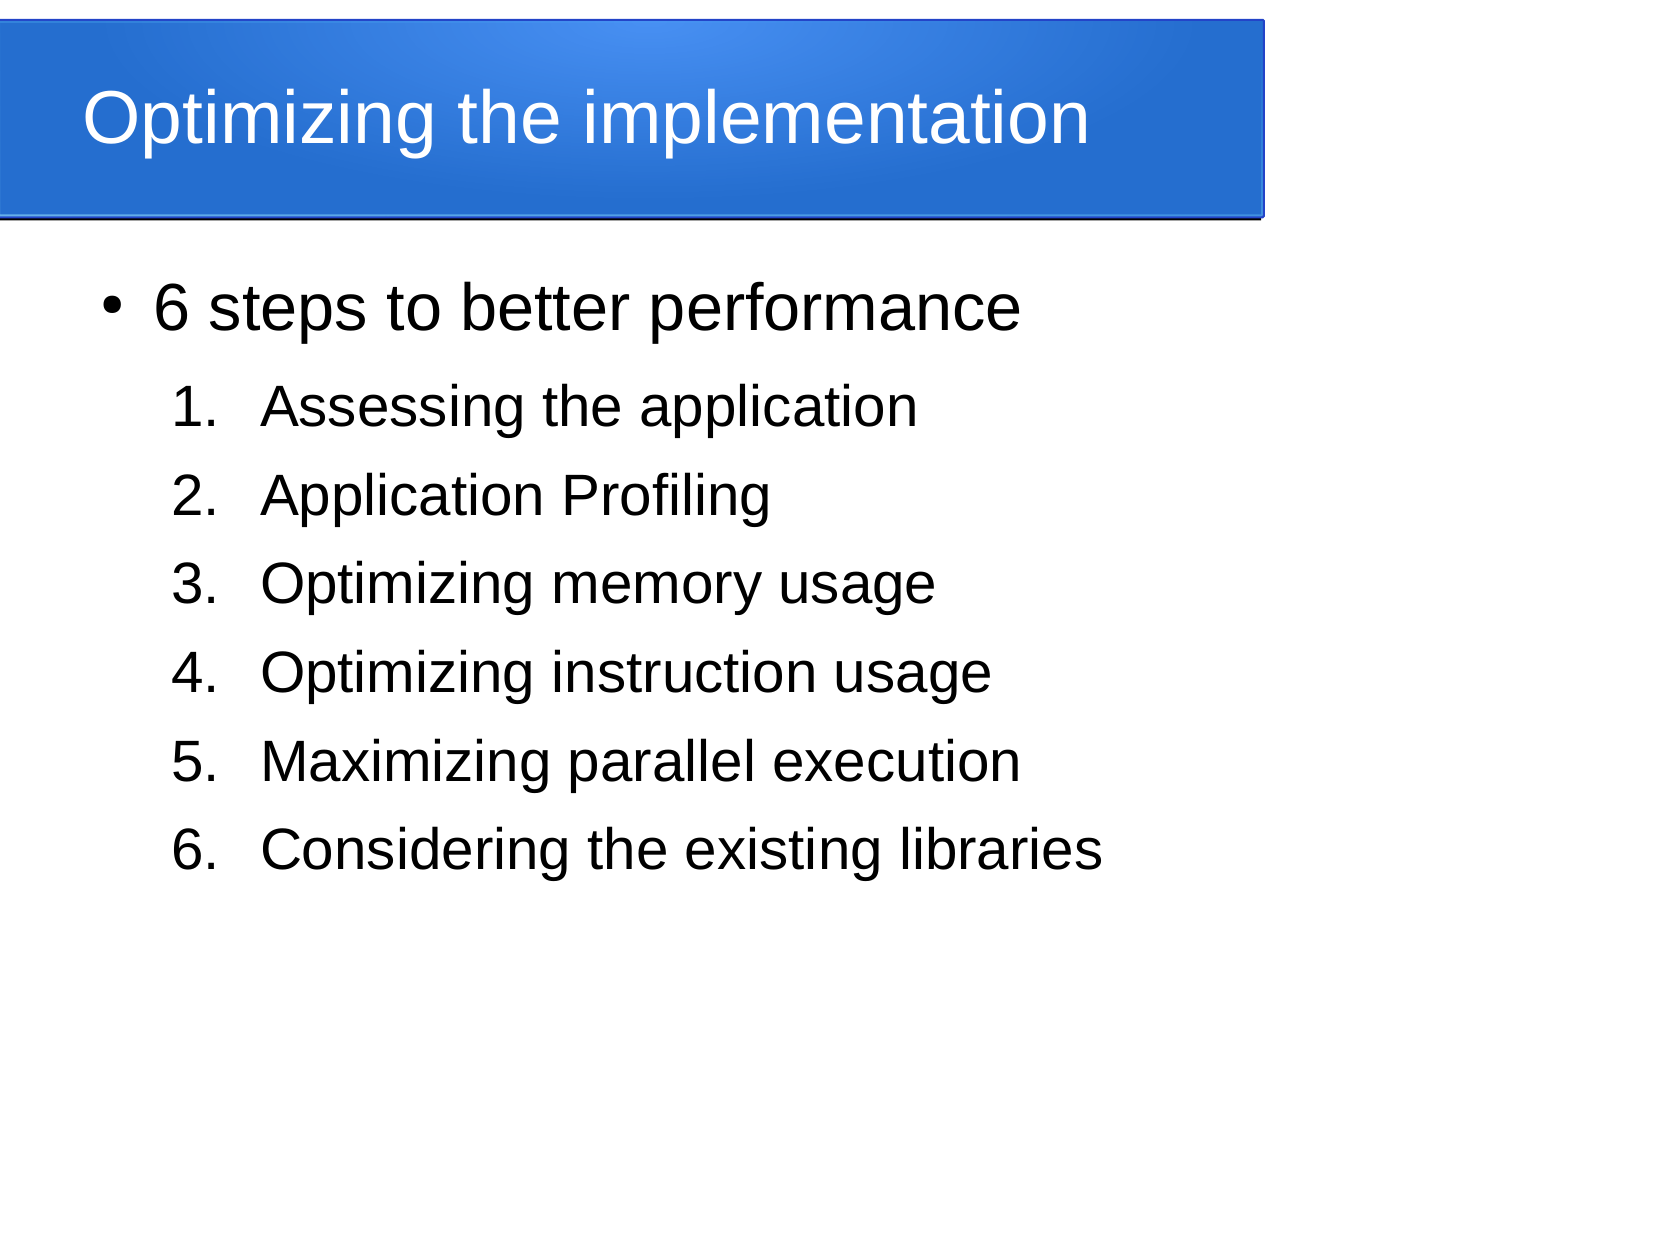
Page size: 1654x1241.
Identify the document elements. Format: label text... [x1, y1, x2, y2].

title Optimizing the implementation [82, 25, 1250, 211]
list 6 steps to better performance Assessing the application Application Profiling Optimizing memory usage Optimizing instruction usage Maximizing parallel execution Considering the existing libraries [82, 269, 1538, 1201]
